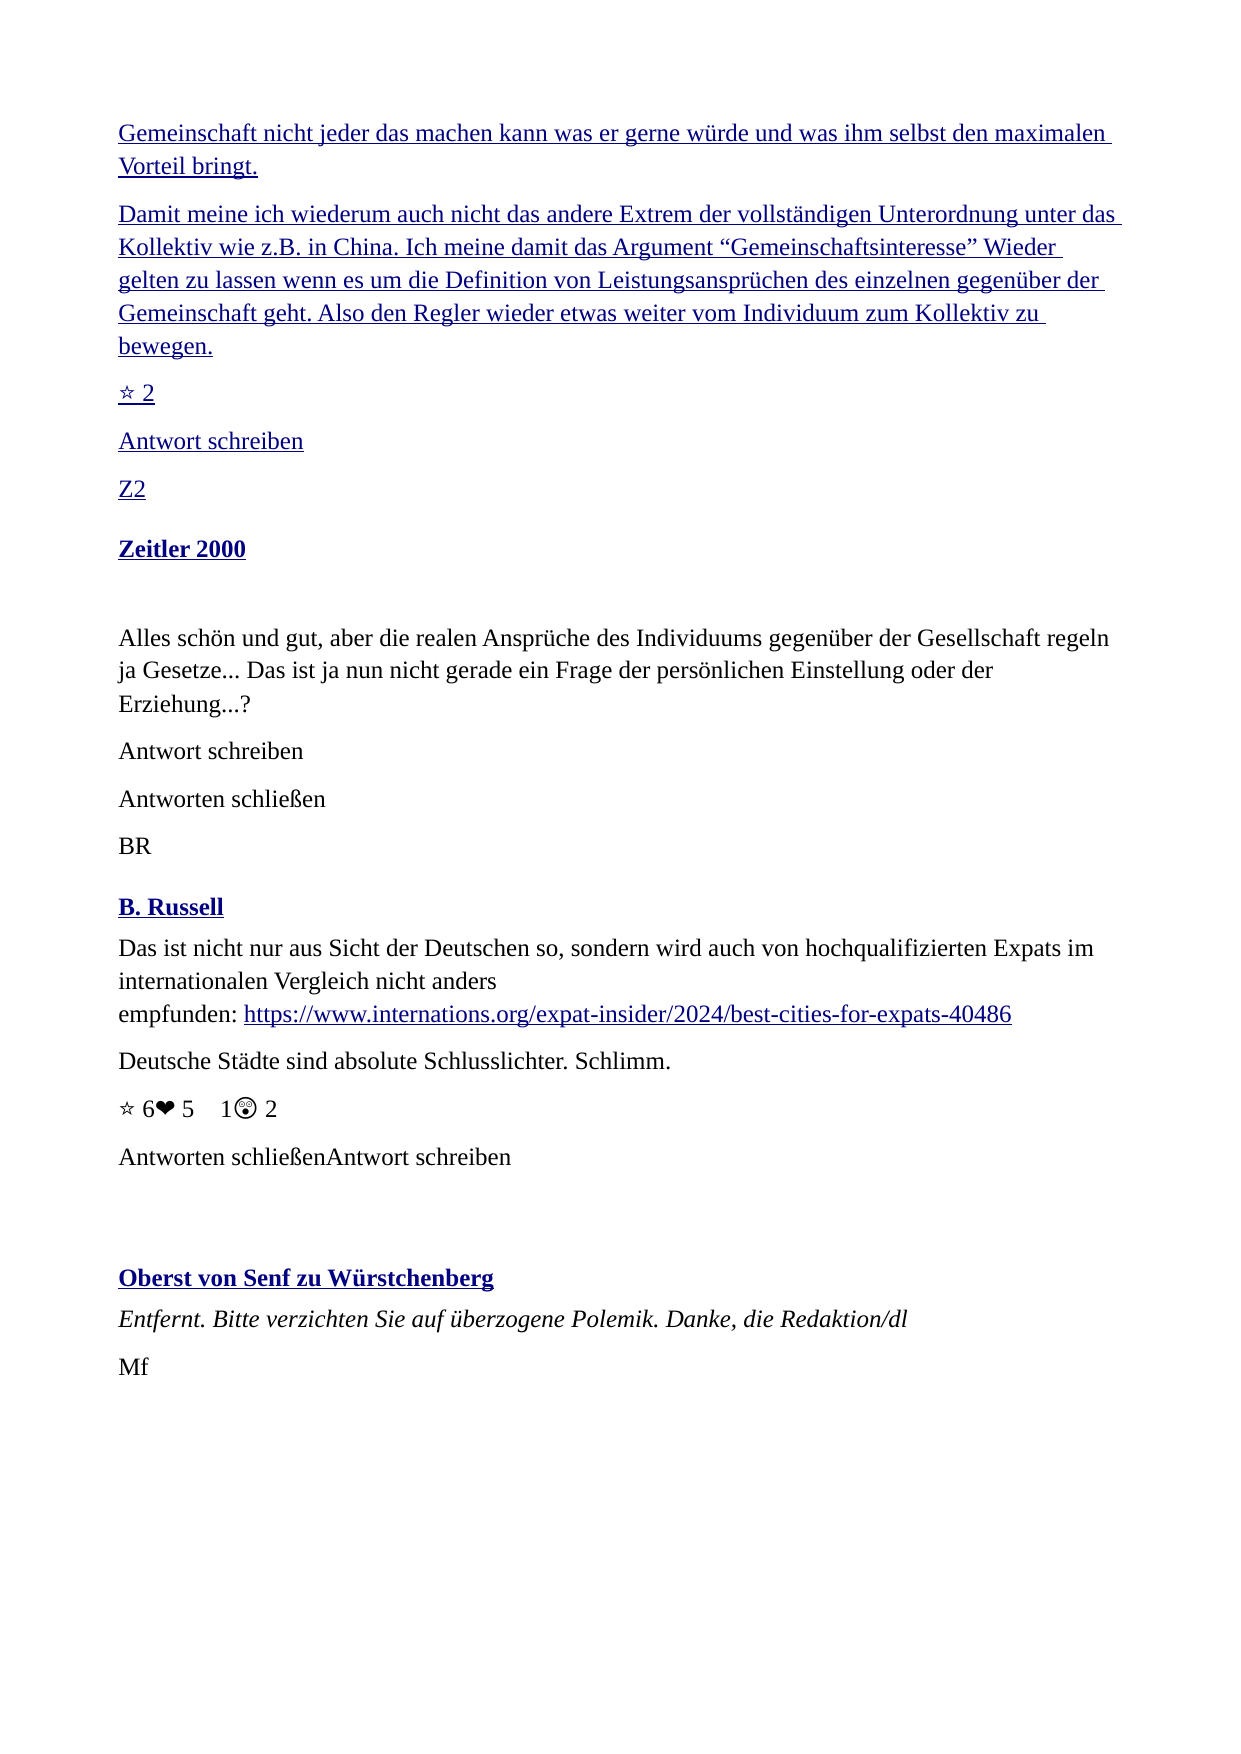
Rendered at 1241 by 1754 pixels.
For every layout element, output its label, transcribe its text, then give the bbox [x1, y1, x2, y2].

text Antwort schreiben [118, 426, 1122, 455]
subtitle Zeitler 2000 [118, 534, 1122, 562]
text Das ist nicht nur aus Sicht der Deutschen so, sondern wird auch von hochqualifizierten Expats im internationalen Vergleich nicht anders empfunden: https://www.internations.org/expat-insider/2024/best-cities-for-expats-40486 [118, 933, 1122, 1028]
text Antworten schließen [118, 784, 1122, 813]
text Antworten schließenAntwort schreiben [118, 1142, 1122, 1170]
text ⭐️ 6❤️ 5🤨 1😲 2 [118, 1094, 1122, 1123]
subtitle Oberst von Senf zu Würstchenberg [118, 1263, 1122, 1292]
text Gemeinschaft nicht jeder das machen kann was er gerne würde und was ihm selbst den maximalen Vorteil bringt. [118, 118, 1122, 180]
text BR [118, 831, 1122, 860]
text Entfernt. Bitte verzichten Sie auf überzogene Polemik. Danke, die Redaktion/dl [118, 1304, 1122, 1333]
text Kollektiv wie z.B. in China. Ich meine damit das Argument “Gemeinschaftsinteresse” Wieder gelten zu lassen wenn es um die Definition von Leistungsansprüchen des einzelnen gegenüber der Gemeinschaft geht. Also den Regler wieder etwas weiter vom Individuum zum Kollektiv zu bewegen. [118, 225, 1122, 359]
text ⭐️ 2 [118, 378, 1122, 407]
text Damit meine ich wiederum auch nicht das andere Extrem der vollständigen Unterordnung unter das [118, 199, 1122, 224]
text Antwort schreiben [118, 736, 1122, 765]
text Z2 [118, 474, 1122, 502]
subtitle B. Russell [118, 892, 1122, 920]
text Alles schön und gut, aber die realen Ansprüche des Individuums gegenüber der Gesellschaft regeln ja Gesetze... Das ist ja nun nicht gerade ein Frage der persönlichen Einstellung oder der Erziehung...? [118, 623, 1122, 717]
text Deutsche Städte sind absolute Schlusslichter. Schlimm. [118, 1046, 1122, 1075]
text Mf [118, 1352, 1122, 1380]
